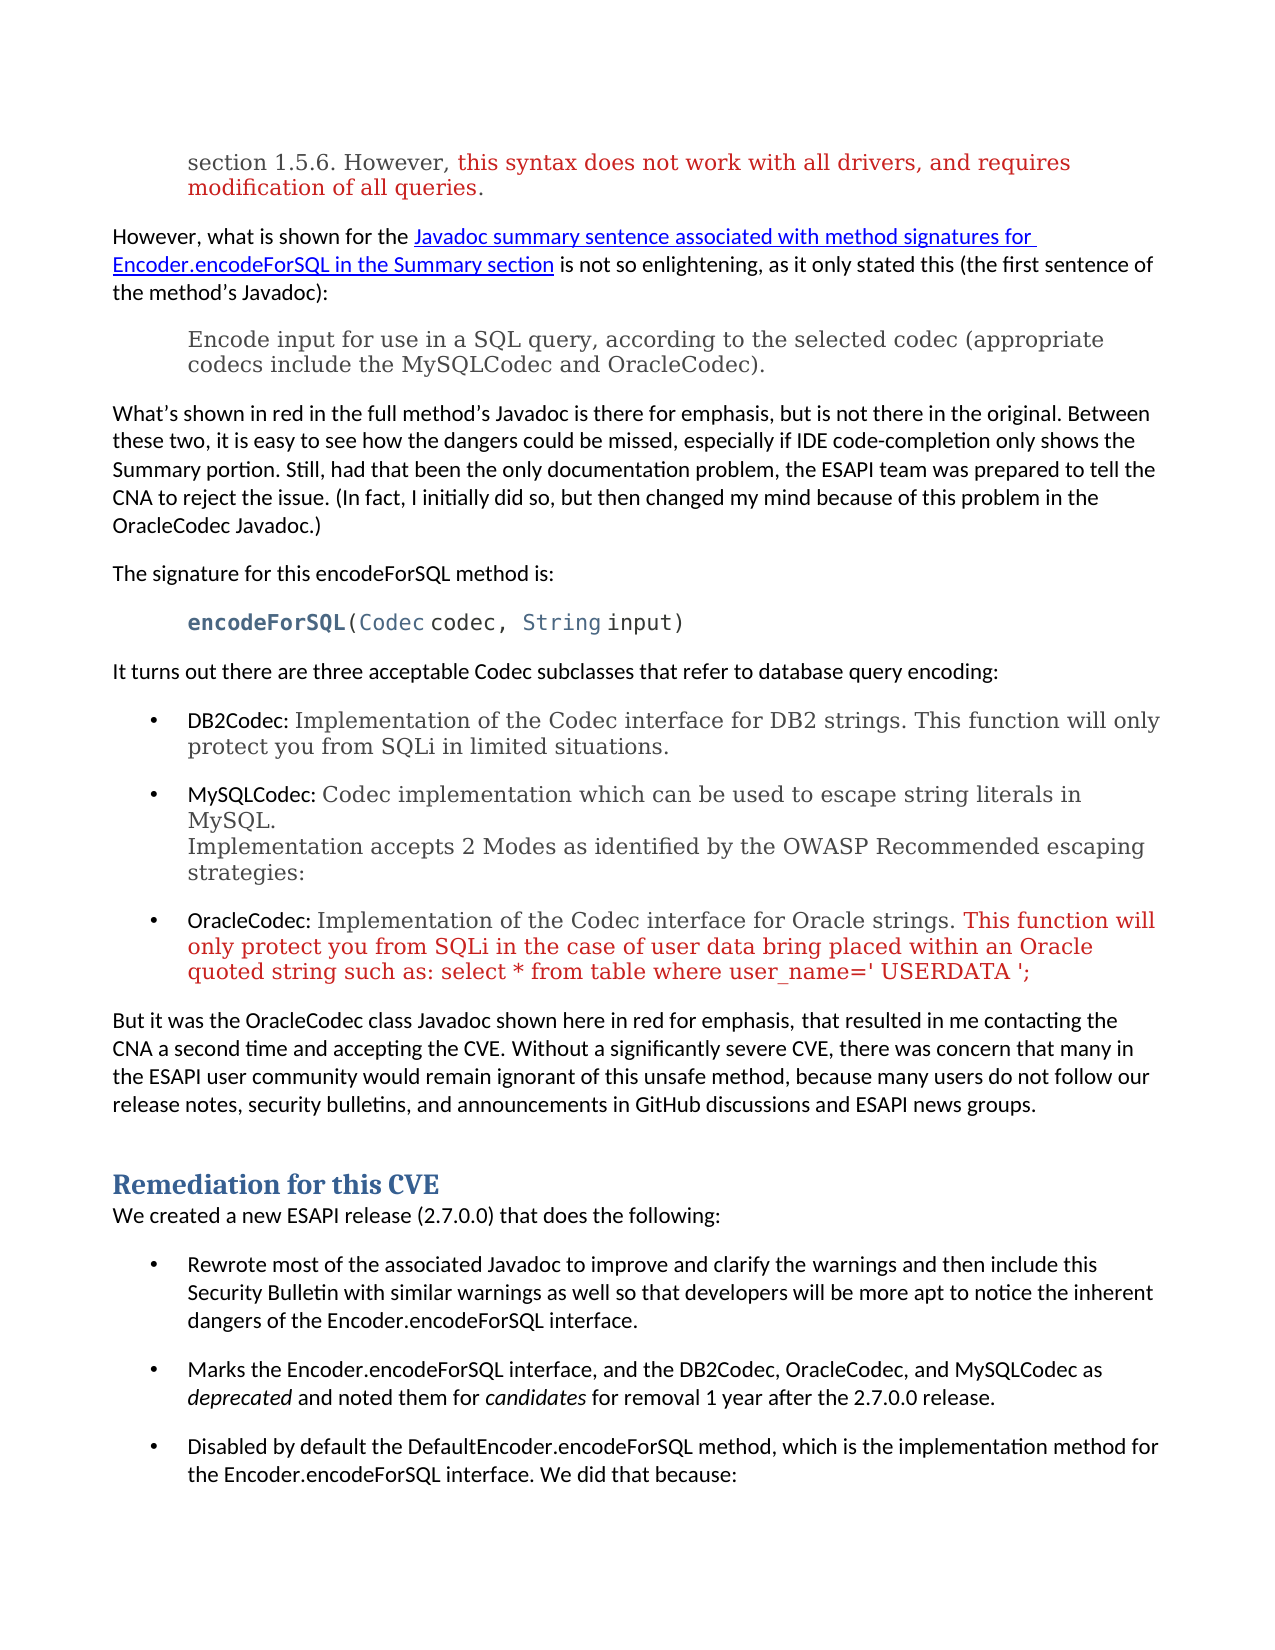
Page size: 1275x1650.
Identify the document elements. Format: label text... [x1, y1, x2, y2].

list Disabled by default the DefaultEncoder.encodeForSQL method, which is the implementation method for the Encoder.encodeForSQL interface. We did that because: [150, 1432, 1162, 1488]
text What’s shown in red in the full method’s Javadoc is there for emphasis, but is not there in the original. Between these two, it is easy to see how the dangers could be missed, especially if IDE code-completion only shows the Summary portion. Still, had that been the only documentation problem, the ESAPI team was prepared to tell the CNA to reject the issue. (In fact, I initially did so, but then changed my mind because of this problem in the OracleCodec Javadoc.) [112, 399, 1162, 539]
text The signature for this encodeForSQL method is: [112, 559, 1162, 588]
list Marks the Encoder.encodeForSQL interface, and the DB2Codec, OracleCodec, and MySQLCodec as deprecated and noted them for candidates for removal 1 year after the 2.7.0.0 release. [150, 1355, 1162, 1411]
list OracleCodec: Implementation of the Codec interface for Oracle strings. This function will only protect you from SQLi in the case of user data bring placed within an Oracle quoted string such as: select * from table where user_name=' USERDATA '; [150, 906, 1162, 985]
subtitle Remediation for this CVE [112, 1168, 1162, 1201]
text section 1.5.6. However, this syntax does not work with all drivers, and requires modification of all queries. [187, 150, 1162, 201]
text encodeForSQL(Codec codec, String input) [187, 608, 1162, 636]
text Encode input for use in a SQL query, according to the selected codec (appropriate codecs include the MySQLCodec and OracleCodec). [187, 327, 1162, 378]
list MySQLCodec: Codec implementation which can be used to escape string literals in MySQL. Implementation accepts 2 Modes as identified by the OWASP Recommended escaping strategies: [150, 781, 1162, 885]
text But it was the OracleCodec class Javadoc shown here in red for emphasis, that resulted in me contacting the CNA a second time and accepting the CVE. Without a significantly severe CVE, there was concern that many in the ESAPI user community would remain ignorant of this unsafe method, because many users do not follow our release notes, security bulletins, and announcements in GitHub discussions and ESAPI news groups. [112, 1006, 1162, 1118]
text We created a new ESAPI release (2.7.0.0) that does the following: [112, 1201, 1162, 1229]
list DB2Codec: Implementation of the Codec interface for DB2 strings. This function will only protect you from SQLi in limited situations. [150, 706, 1162, 760]
text However, what is shown for the Javadoc summary sentence associated with method signatures for Encoder.encodeForSQL in the Summary section is not so enlightening, as it only stated this (the first sentence of the method’s Javadoc): [112, 222, 1162, 306]
list Rewrote most of the associated Javadoc to improve and clarify the warnings and then include this Security Bulletin with similar warnings as well so that developers will be more apt to notice the inherent dangers of the Encoder.encodeForSQL interface. [150, 1250, 1162, 1334]
text It turns out there are three acceptable Codec subclasses that refer to database query encoding: [112, 657, 1162, 685]
